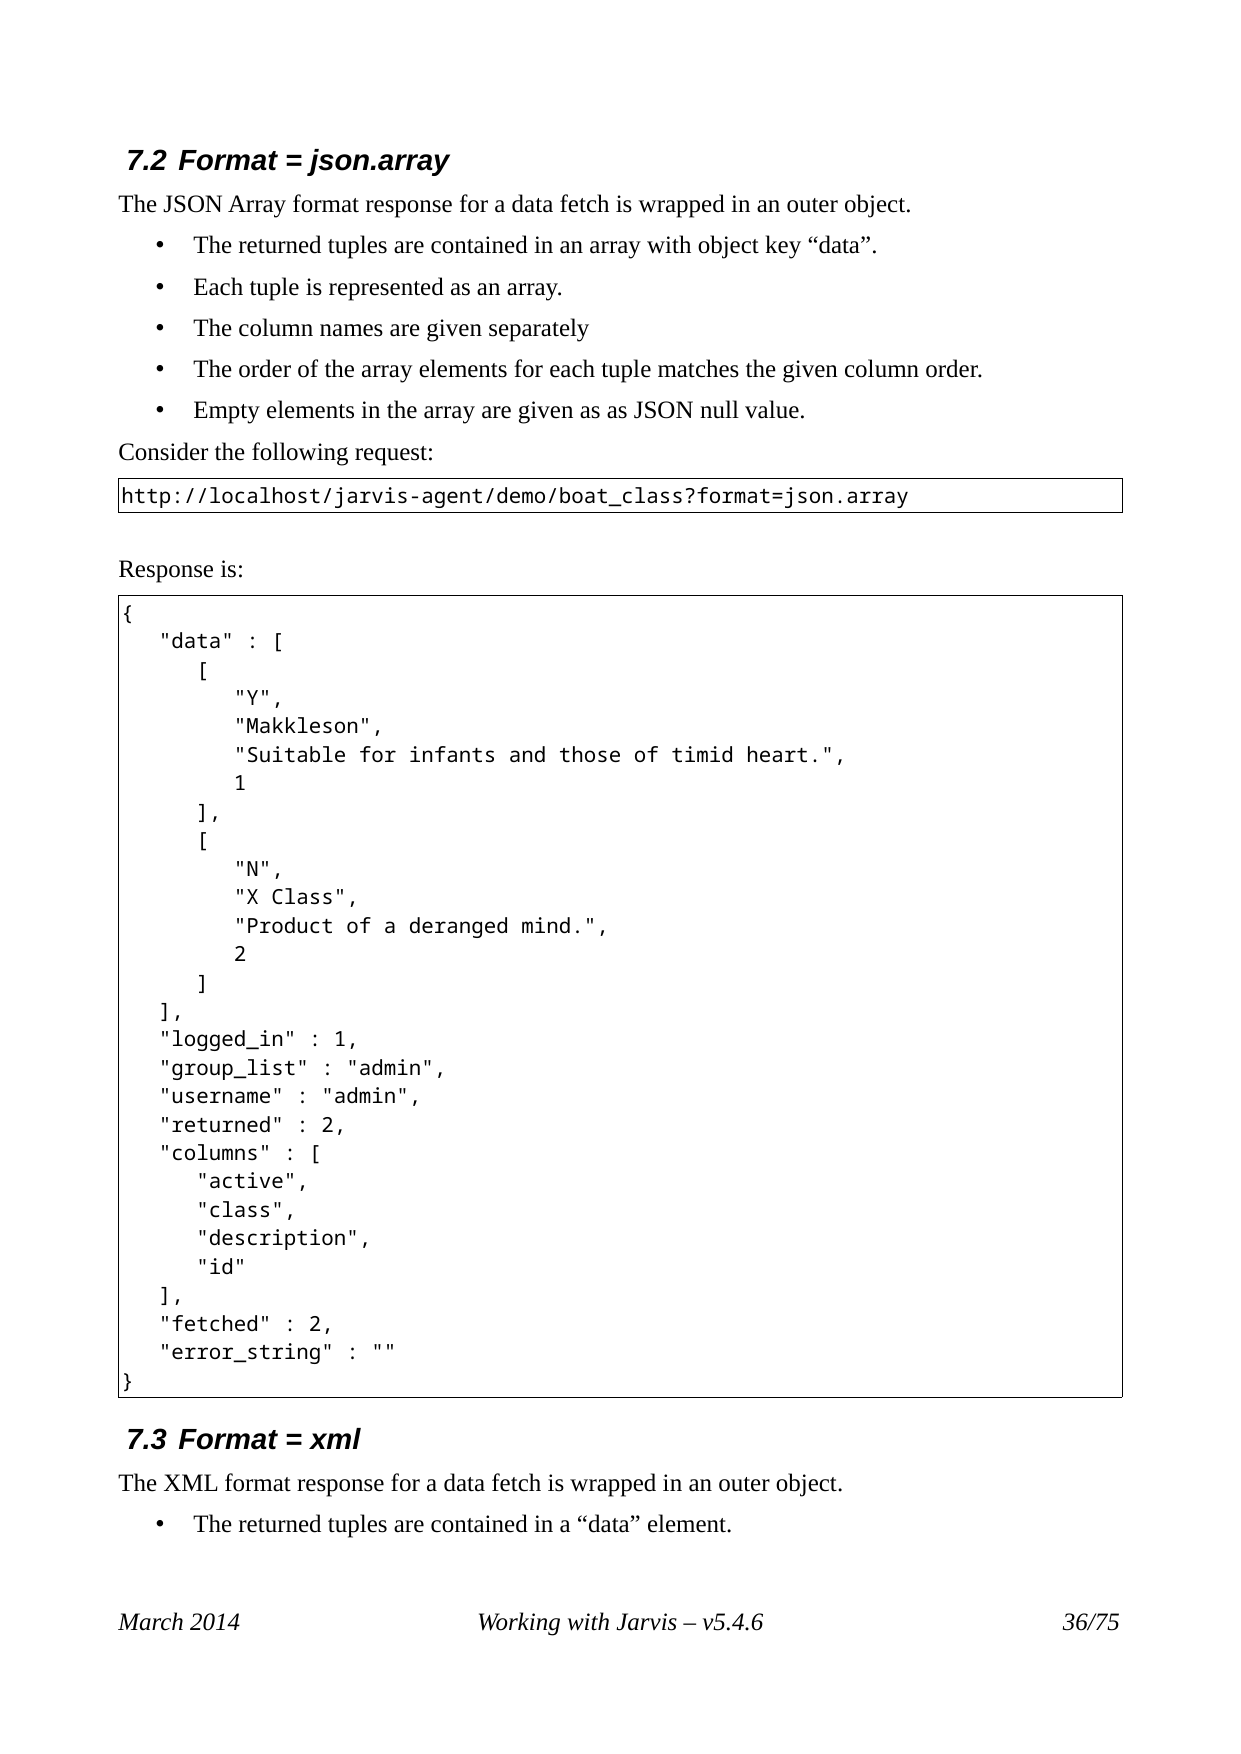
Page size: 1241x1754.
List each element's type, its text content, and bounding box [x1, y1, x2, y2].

subtitle Format = json.array [118, 143, 1122, 177]
list The returned tuples are contained in an array with object key “data”. [156, 230, 1122, 259]
text ], [119, 1277, 1122, 1306]
text } [119, 1363, 1122, 1397]
list Empty elements in the array are given as as JSON null value. [156, 395, 1122, 424]
text "description", [119, 1221, 1122, 1249]
text "returned" : 2, [119, 1107, 1122, 1135]
text "active", [119, 1164, 1122, 1192]
text ], [119, 794, 1122, 822]
text "error_string" : "" [119, 1334, 1122, 1363]
text ] [119, 964, 1122, 993]
text "id" [119, 1249, 1122, 1277]
text "group_list" : "admin", [119, 1050, 1122, 1078]
text 2 [119, 936, 1122, 964]
list The order of the array elements for each tuple matches the given column order. [156, 354, 1122, 383]
list The returned tuples are contained in a “data” element. [156, 1509, 1122, 1538]
text { [119, 596, 1122, 623]
list Each tuple is represented as an array. [156, 272, 1122, 300]
text "Y", [119, 680, 1122, 709]
text [ [119, 652, 1122, 680]
text "Suitable for infants and those of timid heart.", [119, 737, 1122, 766]
text Response is: [118, 554, 1122, 582]
text The JSON Array format response for a data fetch is wrapped in an outer object. [118, 189, 1122, 218]
text "N", [119, 851, 1122, 879]
text "class", [119, 1192, 1122, 1221]
text Consider the following request: [118, 437, 1122, 465]
text "X Class", [119, 879, 1122, 908]
text http://localhost/jarvis-agent/demo/boat_class?format=json.array [119, 479, 1122, 512]
text 1 [119, 766, 1122, 794]
text "Product of a deranged mind.", [119, 908, 1122, 936]
subtitle Format = xml [118, 1422, 1122, 1456]
text "Makkleson", [119, 709, 1122, 737]
list The column names are given separately [156, 313, 1122, 342]
text "logged_in" : 1, [119, 1021, 1122, 1050]
text "data" : [ [119, 623, 1122, 652]
text ], [119, 993, 1122, 1021]
text The XML format response for a data fetch is wrapped in an outer object. [118, 1468, 1122, 1497]
text "username" : "admin", [119, 1078, 1122, 1107]
text "columns" : [ [119, 1135, 1122, 1164]
text "fetched" : 2, [119, 1306, 1122, 1334]
text [ [119, 822, 1122, 851]
